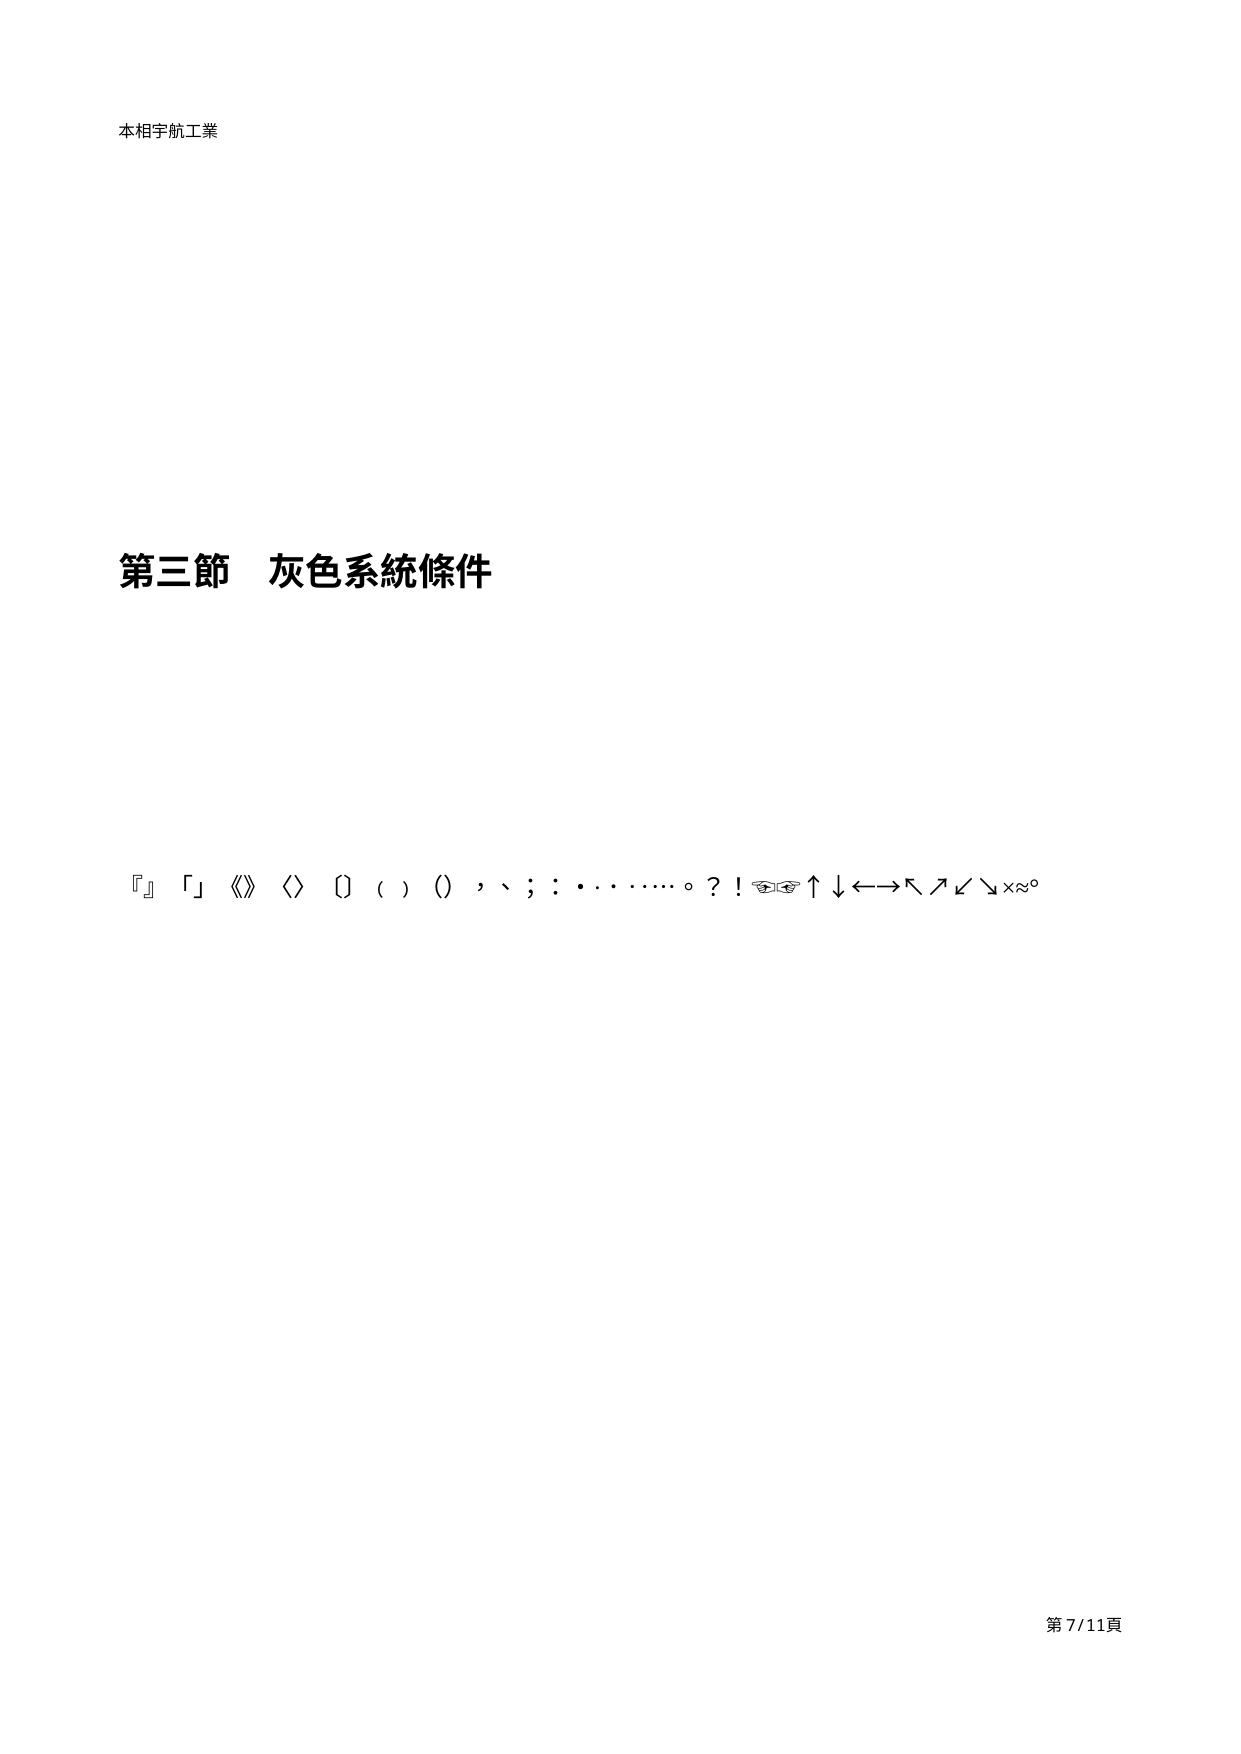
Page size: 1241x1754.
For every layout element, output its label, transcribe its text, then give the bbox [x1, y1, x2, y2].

subtitle 第三節 灰色系統條件 [118, 542, 1122, 596]
text 『』「」《》〈〉〔〕﹙﹚（），、；：‧·．‥…。？！☜☞↑↓←→↖↗↙↘×≈° [118, 867, 1122, 903]
